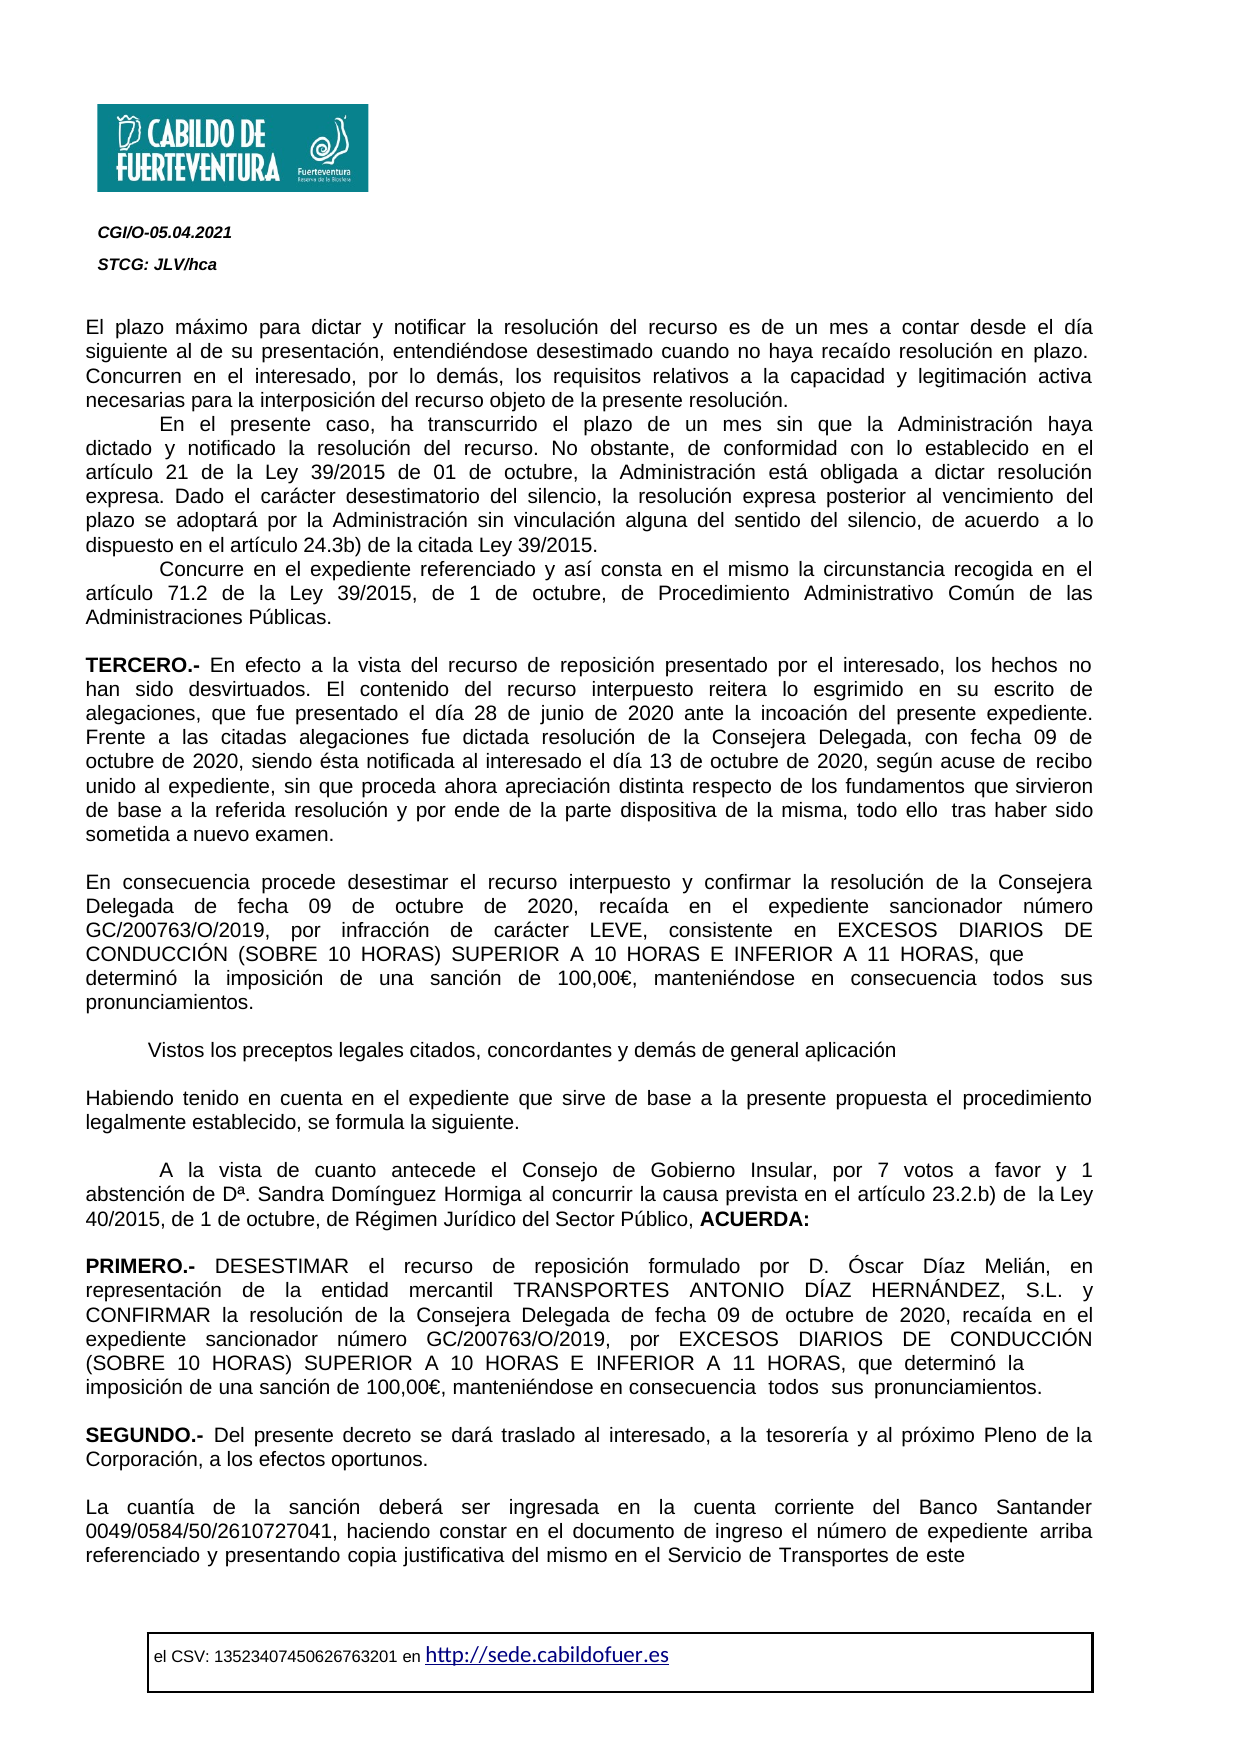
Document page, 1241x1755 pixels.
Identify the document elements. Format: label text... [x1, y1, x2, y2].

text Concurren en el interesado, por lo demás, los requisitos relativos a la capacidad y legitimación activa necesarias para la interposición del recurso objeto de la presente resolución. [85, 363, 1093, 412]
text Habiendo tenido en cuenta en el expediente que sirve de base a la presente propuesta el procedimiento legalmente establecido, se formula la siguiente. [85, 1086, 1093, 1134]
text En consecuencia procede desestimar el recurso interpuesto y confirmar la resolución de la Consejera Delegada de fecha 09 de octubre de 2020, recaída en el expediente sancionador número GC/200763/O/2019, por infracción de carácter LEVE, consistente en EXCESOS DIARIOS DE CONDUCCIÓN (SOBRE 10 HORAS) SUPERIOR A 10 HORAS E INFERIOR A 11 HORAS, que [85, 869, 1093, 966]
text El plazo máximo para dictar y notificar la resolución del recurso es de un mes a contar desde el día siguiente al de su presentación, entendiéndose desestimado cuando no haya recaído resolución en plazo. [85, 315, 1093, 363]
text La cuantía de la sanción deberá ser ingresada en la cuenta corriente del Banco Santander 0049/0584/50/2610727041, haciendo constar en el documento de ingreso el número de expediente arriba referenciado y presentando copia justificativa del mismo en el Servicio de Transportes de este [85, 1495, 1093, 1567]
text imposición de una sanción de 100,00€, manteniéndose en consecuencia todos sus pronunciamientos. [85, 1375, 1093, 1399]
text determinó la imposición de una sanción de 100,00€, manteniéndose en consecuencia todos sus pronunciamientos. [85, 966, 1093, 1014]
text Vistos los preceptos legales citados, concordantes y demás de general aplicación [148, 1038, 1107, 1062]
text Concurre en el expediente referenciado y así consta en el mismo la circunstancia recogida en el artículo 71.2 de la Ley 39/2015, de 1 de octubre, de Procedimiento Administrativo Común de las Administraciones Públicas. [85, 556, 1093, 629]
text TERCERO.- En efecto a la vista del recurso de reposición presentado por el interesado, los hechos no han sido desvirtuados. El contenido del recurso interpuesto reitera lo esgrimido en su escrito de alegaciones, que fue presentado el día 28 de junio de 2020 ante la incoación del presente expediente. Frente a las citadas alegaciones fue dictada resolución de la Consejera Delegada, con fecha 09 de octubre de 2020, siendo ésta notificada al interesado el día 13 de octubre de 2020, según acuse de recibo unido al expediente, sin que proceda ahora apreciación distinta respecto de los fundamentos que sirvieron de base a la referida resolución y por ende de la parte dispositiva de la misma, todo ello tras haber sido sometida a nuevo examen. [85, 653, 1093, 846]
text SEGUNDO.- Del presente decreto se dará traslado al interesado, a la tesorería y al próximo Pleno de la Corporación, a los efectos oportunos. [85, 1423, 1093, 1471]
text En el presente caso, ha transcurrido el plazo de un mes sin que la Administración haya dictado y notificado la resolución del recurso. No obstante, de conformidad con lo establecido en el artículo 21 de la Ley 39/2015 de 01 de octubre, la Administración está obligada a dictar resolución expresa. Dado el carácter desestimatorio del silencio, la resolución expresa posterior al vencimiento del plazo se adoptará por la Administración sin vinculación alguna del sentido del silencio, de acuerdo a lo dispuesto en el artículo 24.3b) de la citada Ley 39/2015. [85, 412, 1093, 556]
text PRIMERO.- DESESTIMAR el recurso de reposición formulado por D. Óscar Díaz Melián, en representación de la entidad mercantil TRANSPORTES ANTONIO DÍAZ HERNÁNDEZ, S.L. y CONFIRMAR la resolución de la Consejera Delegada de fecha 09 de octubre de 2020, recaída en el expediente sancionador número GC/200763/O/2019, por EXCESOS DIARIOS DE CONDUCCIÓN (SOBRE 10 HORAS) SUPERIOR A 10 HORAS E INFERIOR A 11 HORAS, que determinó la [85, 1254, 1093, 1375]
text A la vista de cuanto antecede el Consejo de Gobierno Insular, por 7 votos a favor y 1 abstención de Dª. Sandra Domínguez Hormiga al concurrir la causa prevista en el artículo 23.2.b) de la Ley 40/2015, de 1 de octubre, de Régimen Jurídico del Sector Público, ACUERDA: [85, 1158, 1093, 1230]
